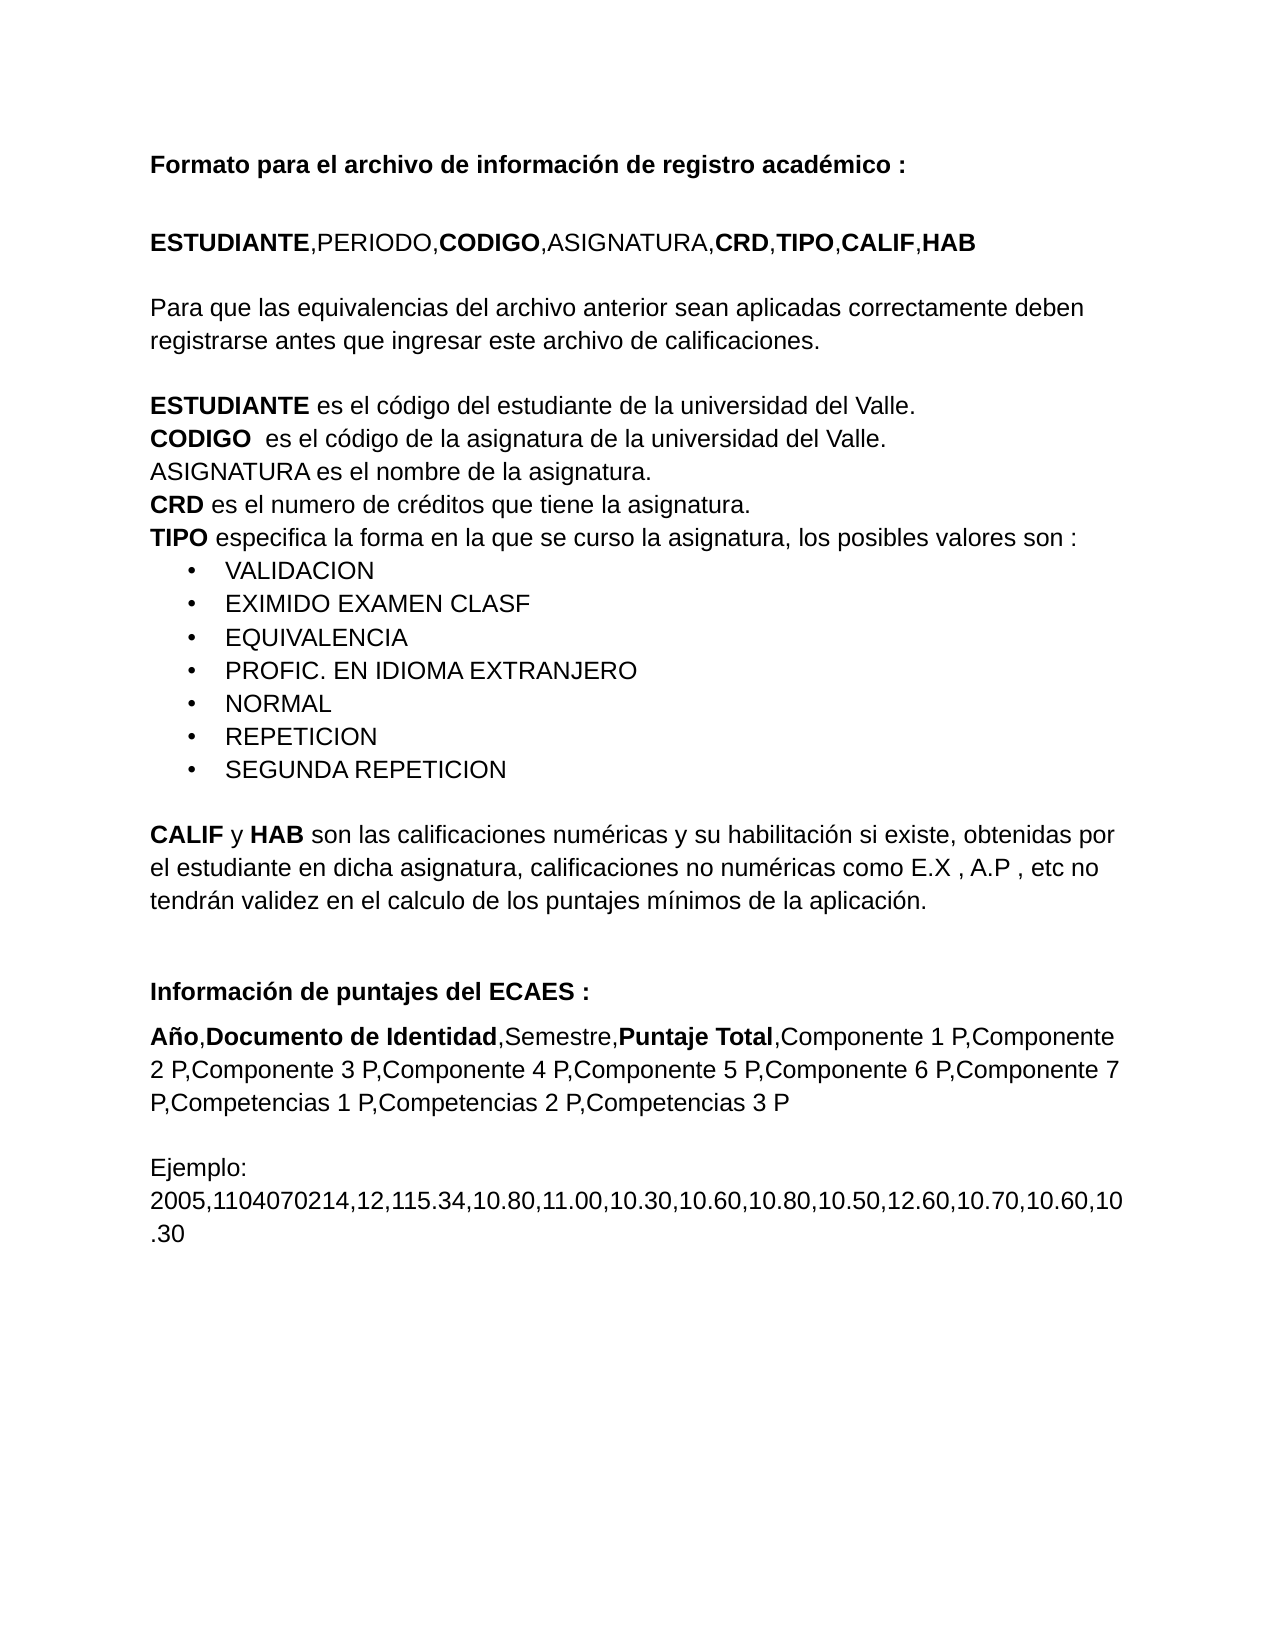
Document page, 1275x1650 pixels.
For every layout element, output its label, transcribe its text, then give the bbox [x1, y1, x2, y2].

text ESTUDIANTE es el código del estudiante de la universidad del Valle. [150, 391, 1125, 420]
text CRD es el numero de créditos que tiene la asignatura. [150, 490, 1125, 519]
text ESTUDIANTE,PERIODO,CODIGO,ASIGNATURA,CRD,TIPO,CALIF,HAB [150, 228, 1125, 256]
text 2005,1104070214,12,115.34,10.80,11.00,10.30,10.60,10.80,10.50,12.60,10.70,10.60,10.30 [150, 1186, 1125, 1248]
list SEGUNDA REPETICION [187, 755, 1125, 784]
subtitle Información de puntajes del ECAES : [150, 977, 1125, 1005]
text CODIGO es el código de la asignatura de la universidad del Valle. [150, 424, 1125, 453]
list VALIDACION [187, 556, 1125, 585]
list NORMAL [187, 689, 1125, 718]
subtitle Formato para el archivo de información de registro académico : [150, 150, 1125, 179]
list EXIMIDO EXAMEN CLASF [187, 589, 1125, 618]
text Para que las equivalencias del archivo anterior sean aplicadas correctamente deben registrarse antes que ingresar este archivo de calificaciones. [150, 293, 1125, 355]
list PROFIC. EN IDIOMA EXTRANJERO [187, 656, 1125, 684]
text Ejemplo: [150, 1153, 1125, 1182]
text Año,Documento de Identidad,Semestre,Puntaje Total,Componente 1 P,Componente 2 P,Componente 3 P,Componente 4 P,Componente 5 P,Componente 6 P,Componente 7 P,Competencias 1 P,Competencias 2 P,Competencias 3 P [150, 1022, 1125, 1117]
list EQUIVALENCIA [187, 622, 1125, 651]
text TIPO especifica la forma en la que se curso la asignatura, los posibles valores son : [150, 523, 1125, 552]
text ASIGNATURA es el nombre de la asignatura. [150, 457, 1125, 486]
list REPETICION [187, 722, 1125, 751]
text CALIF y HAB son las calificaciones numéricas y su habilitación si existe, obtenidas por el estudiante en dicha asignatura, calificaciones no numéricas como E.X , A.P , etc no tendrán validez en el calculo de los puntajes mínimos de la aplicación. [150, 820, 1125, 915]
